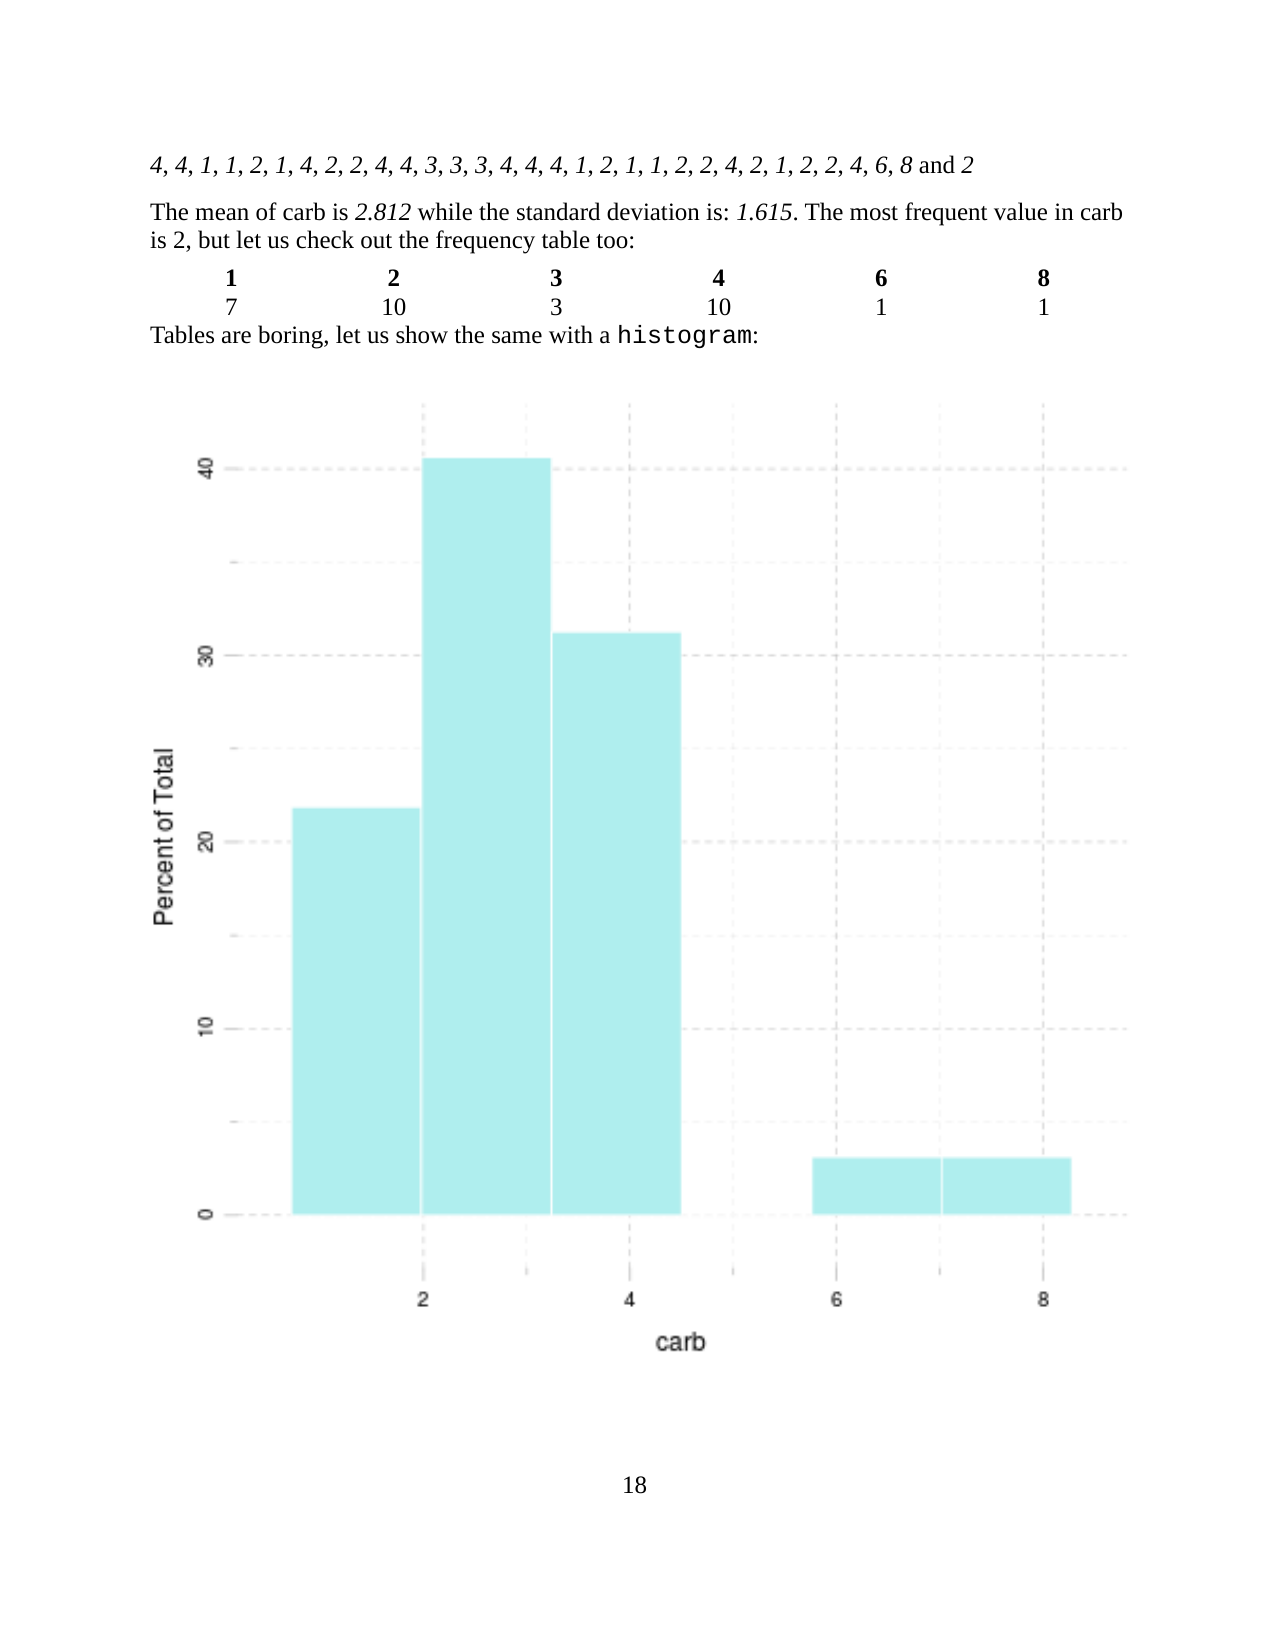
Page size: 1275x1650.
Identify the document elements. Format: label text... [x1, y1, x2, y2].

table_header 2 [313, 263, 475, 292]
table_cell 7 [150, 292, 312, 321]
table_cell 10 [313, 292, 475, 321]
table_header 6 [800, 263, 962, 292]
table_header 8 [963, 263, 1125, 292]
text Tables are boring, let us show the same with a histogram: [150, 321, 1125, 351]
table_cell 10 [638, 292, 800, 321]
picture [150, 351, 1163, 1364]
text 4, 4, 1, 1, 2, 1, 4, 2, 2, 4, 4, 3, 3, 3, 4, 4, 4, 1, 2, 1, 1, 2, 2, 4, 2, 1, 2, 2, 4, 6, 8 and 2 [150, 150, 1125, 179]
text The mean of carb is 2.812 while the standard deviation is: 1.615. The most frequent value in carb is 2, but let us check out the frequency table too: [150, 197, 1125, 254]
table_header 4 [638, 263, 800, 292]
table_header 3 [475, 263, 637, 292]
table_cell 1 [963, 292, 1125, 321]
table_header 1 [150, 263, 312, 292]
table_cell 1 [800, 292, 962, 321]
table_cell 3 [475, 292, 637, 321]
